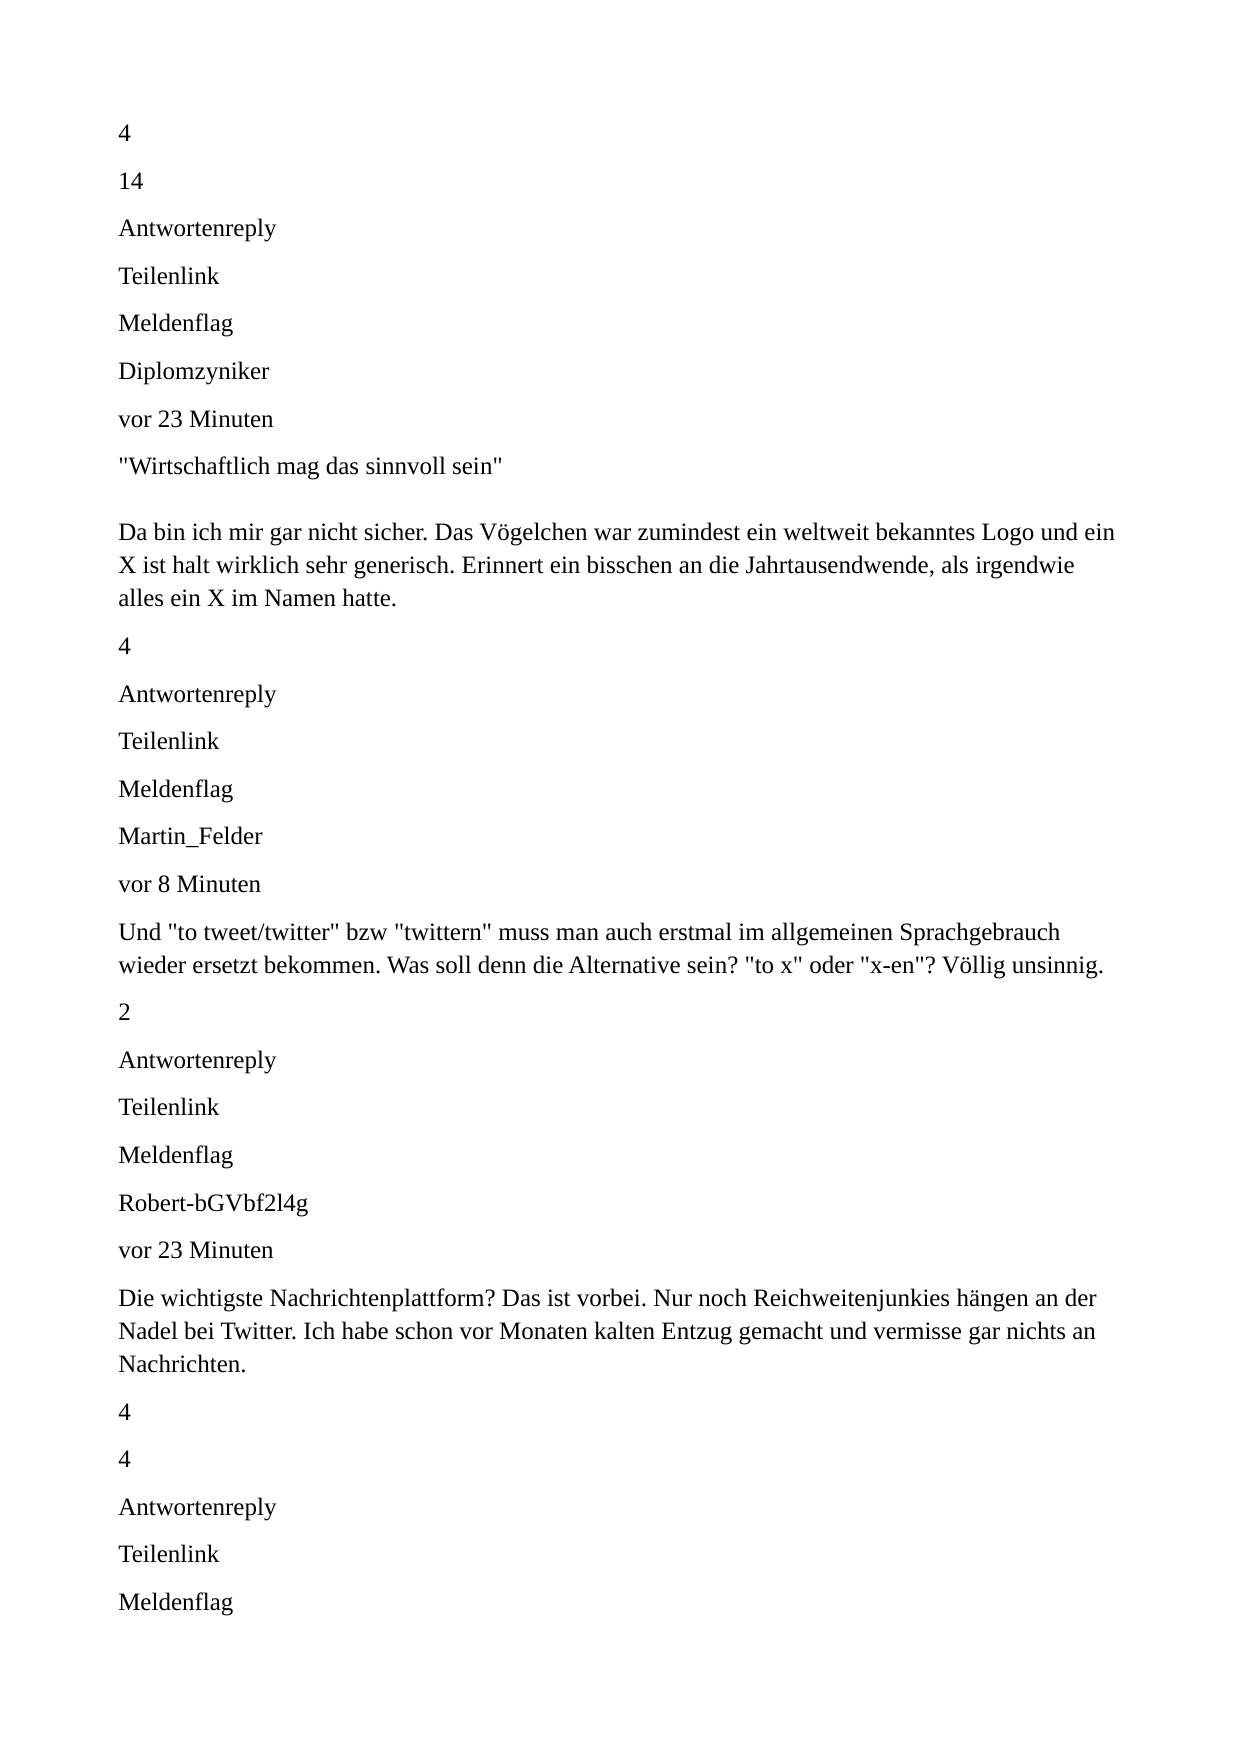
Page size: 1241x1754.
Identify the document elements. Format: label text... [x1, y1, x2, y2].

text 14 [118, 166, 1122, 194]
text Meldenflag [118, 308, 1122, 337]
text Antwortenreply [118, 679, 1122, 707]
text 4 [118, 118, 1122, 147]
text Meldenflag [118, 1140, 1122, 1169]
text Antwortenreply [118, 1045, 1122, 1074]
text Robert-bGVbf2l4g [118, 1188, 1122, 1216]
text Diplomzyniker [118, 356, 1122, 385]
text 4 [118, 1397, 1122, 1425]
text Teilenlink [118, 726, 1122, 755]
text Teilenlink [118, 1092, 1122, 1121]
text Und "to tweet/twitter" bzw "twittern" muss man auch erstmal im allgemeinen Sprachgebrauch wieder ersetzt bekommen. Was soll denn die Alternative sein? "to x" oder "x-en"? Völlig unsinnig. [118, 917, 1122, 978]
text 4 [118, 631, 1122, 660]
text Martin_Felder [118, 821, 1122, 850]
text vor 23 Minuten [118, 404, 1122, 432]
text vor 8 Minuten [118, 869, 1122, 898]
text 4 [118, 1444, 1122, 1473]
text 2 [118, 997, 1122, 1026]
text Meldenflag [118, 774, 1122, 803]
text Teilenlink [118, 1539, 1122, 1568]
text vor 23 Minuten [118, 1235, 1122, 1264]
text Antwortenreply [118, 213, 1122, 242]
text "Wirtschaftlich mag das sinnvoll sein" Da bin ich mir gar nicht sicher. Das Vögelchen war zumindest ein weltweit bekanntes Logo und ein X ist halt wirklich sehr generisch. Erinnert ein bisschen an die Jahrtausendwende, als irgendwie alles ein X im Namen hatte. [118, 451, 1122, 612]
text Teilenlink [118, 261, 1122, 290]
text Meldenflag [118, 1587, 1122, 1616]
text Die wichtigste Nachrichtenplattform? Das ist vorbei. Nur noch Reichweitenjunkies hängen an der Nadel bei Twitter. Ich habe schon vor Monaten kalten Entzug gemacht und vermisse gar nichts an Nachrichten. [118, 1283, 1122, 1378]
text Antwortenreply [118, 1492, 1122, 1521]
